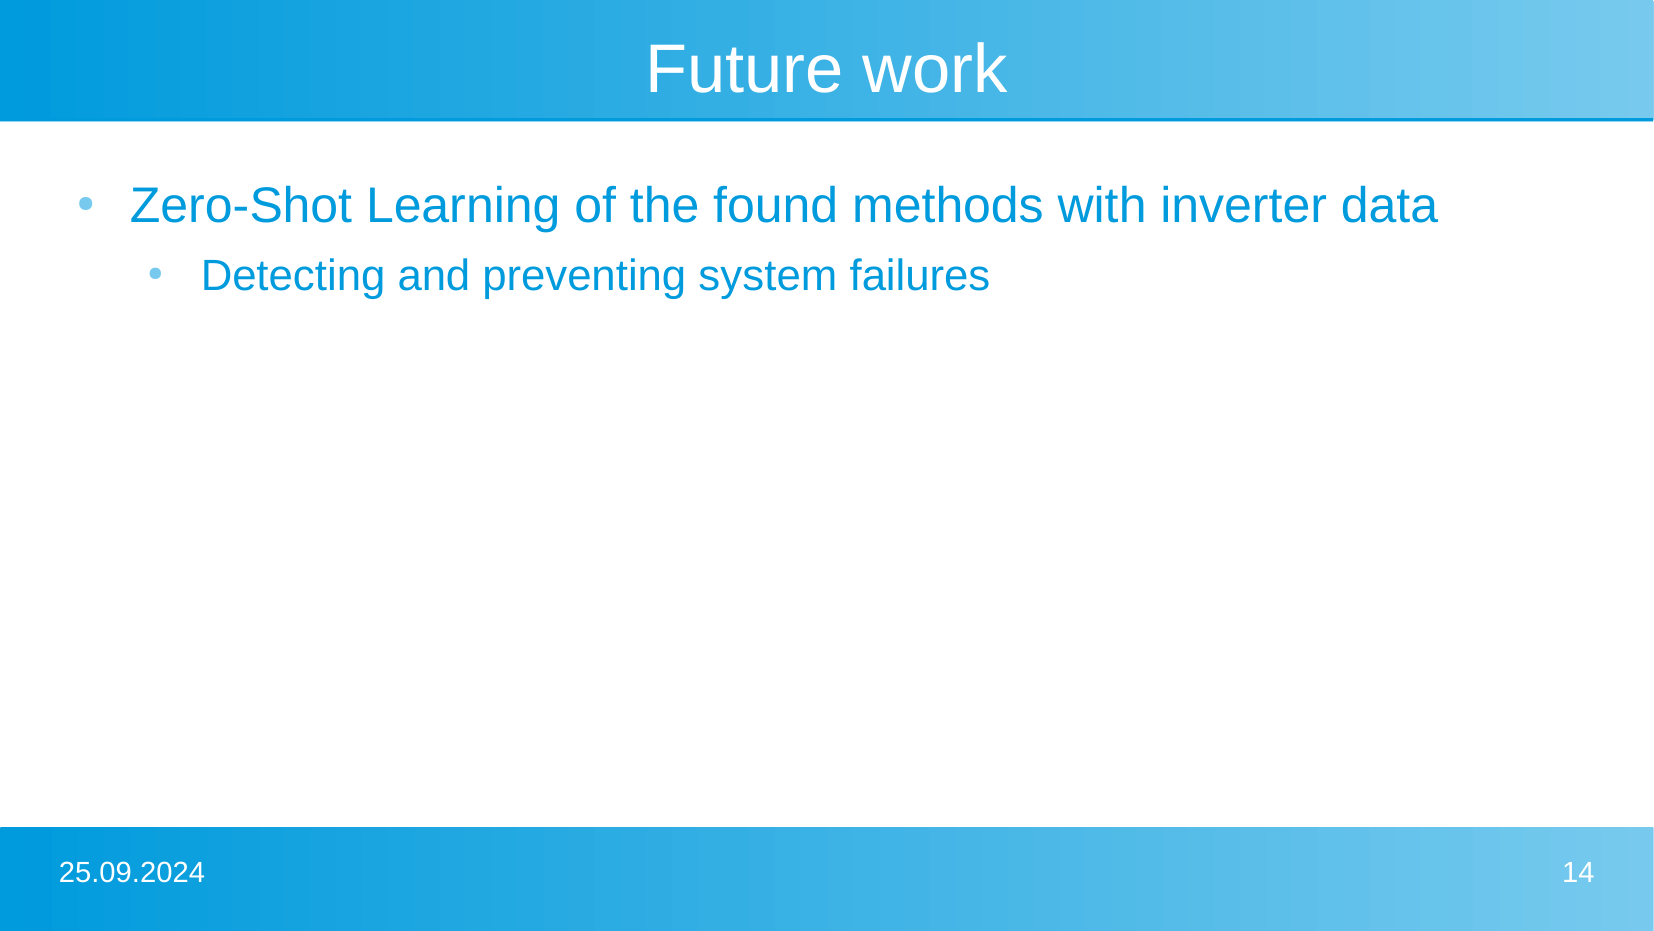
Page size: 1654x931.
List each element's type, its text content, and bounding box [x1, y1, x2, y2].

list Zero-Shot Learning of the found methods with inverter data Detecting and preventing system failures [59, 177, 1506, 768]
title Future work [59, 21, 1595, 116]
